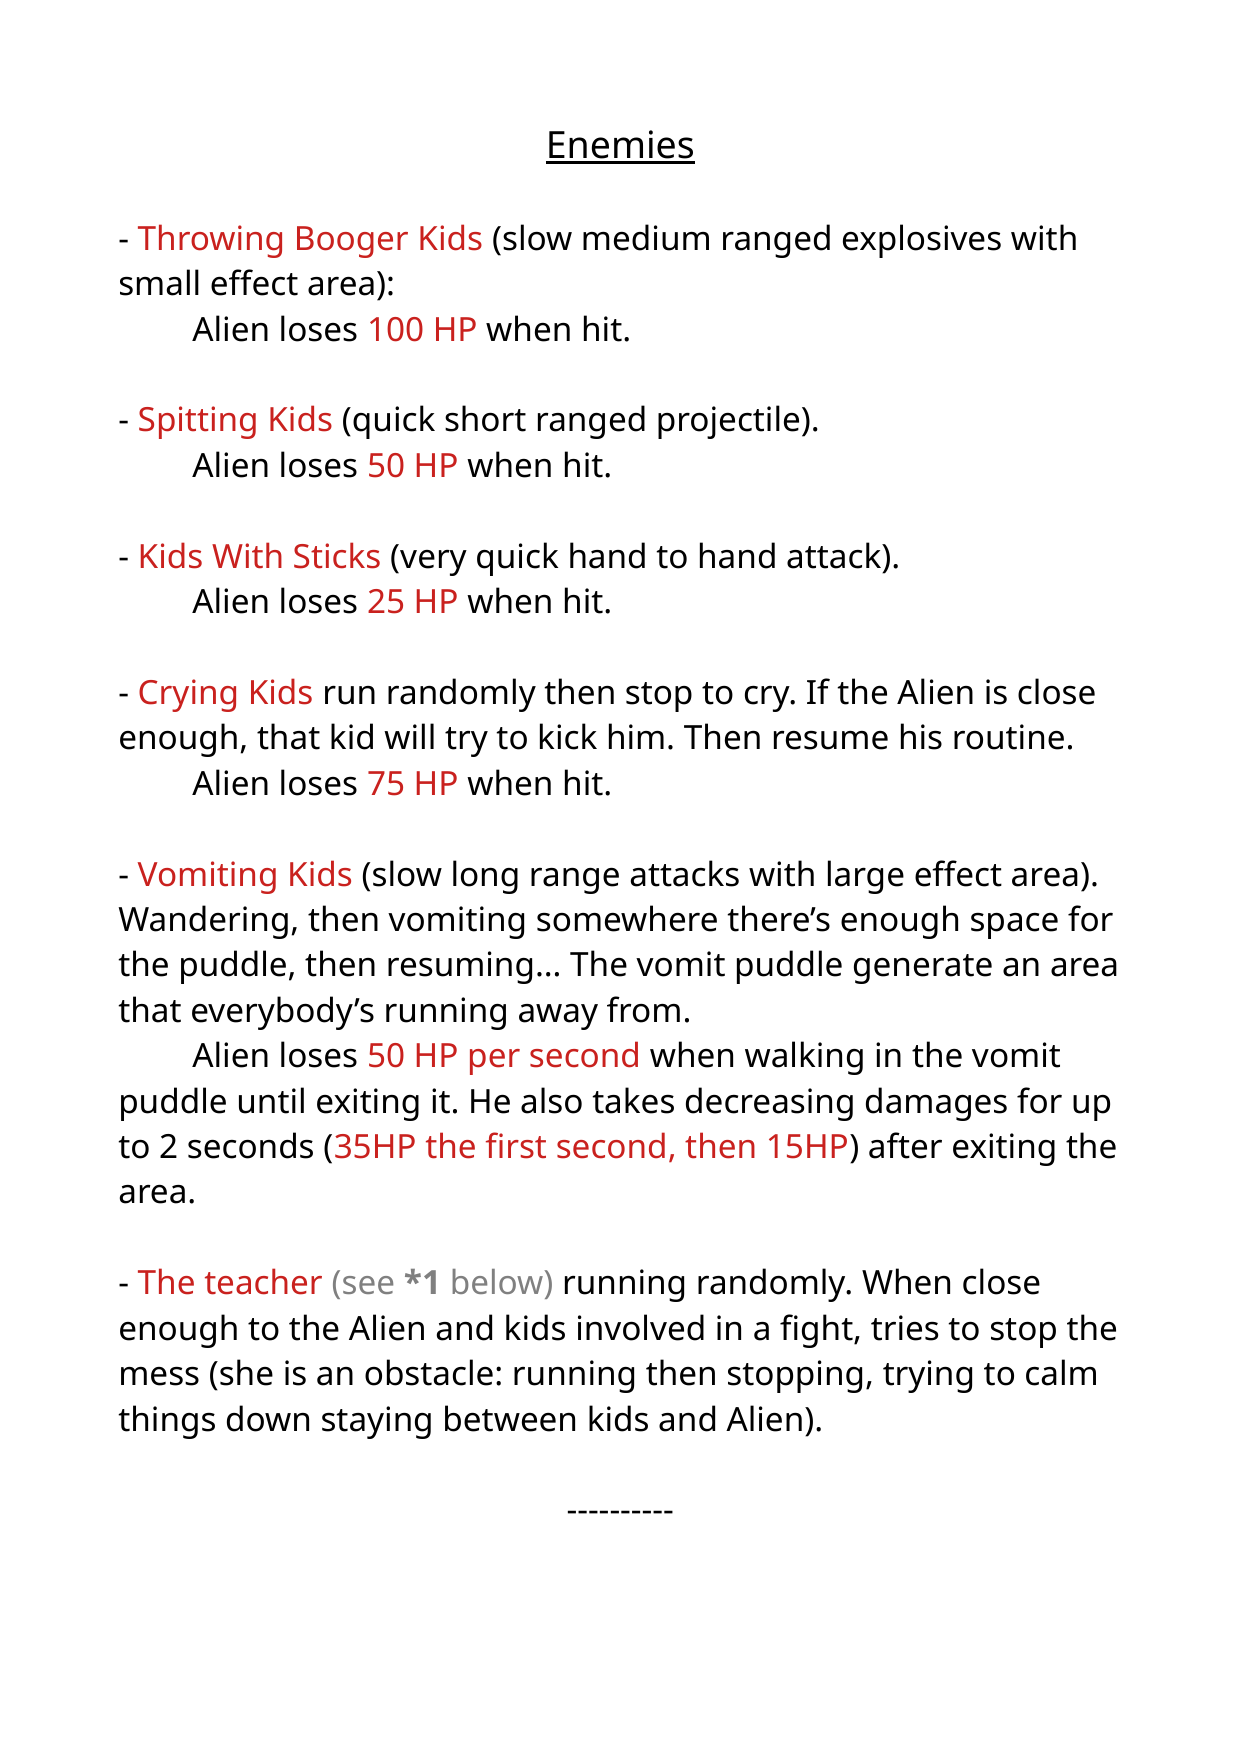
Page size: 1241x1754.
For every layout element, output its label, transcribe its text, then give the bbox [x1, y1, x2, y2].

text Alien loses 25 HP when hit. [118, 578, 1122, 623]
text ---------- [118, 1486, 1122, 1532]
text - Throwing Booger Kids (slow medium ranged explosives with small effect area): [118, 214, 1122, 305]
text - Kids With Sticks (very quick hand to hand attack). [118, 532, 1122, 578]
text - Crying Kids run randomly then stop to cry. If the Alien is close enough, that kid will try to kick him. Then resume his routine. [118, 669, 1122, 759]
text Alien loses 100 HP when hit. [118, 305, 1122, 351]
text Alien loses 50 HP when hit. [118, 442, 1122, 487]
text - The teacher (see *1 below) running randomly. When close enough to the Alien and kids involved in a fight, tries to stop the mess (she is an obstacle: running then stopping, trying to calm things down staying between kids and Alien). [118, 1259, 1122, 1441]
text Alien loses 50 HP per second when walking in the vomit puddle until exiting it. He also takes decreasing damages for up to 2 seconds (35HP the first second, then 15HP) after exiting the area. [118, 1032, 1122, 1214]
text Alien loses 75 HP when hit. [118, 759, 1122, 805]
text - Vomiting Kids (slow long range attacks with large effect area). Wandering, then vomiting somewhere there’s enough space for the puddle, then resuming… The vomit puddle generate an area that everybody’s running away from. [118, 850, 1122, 1032]
text Enemies [118, 118, 1122, 169]
text - Spitting Kids (quick short ranged projectile). [118, 396, 1122, 442]
